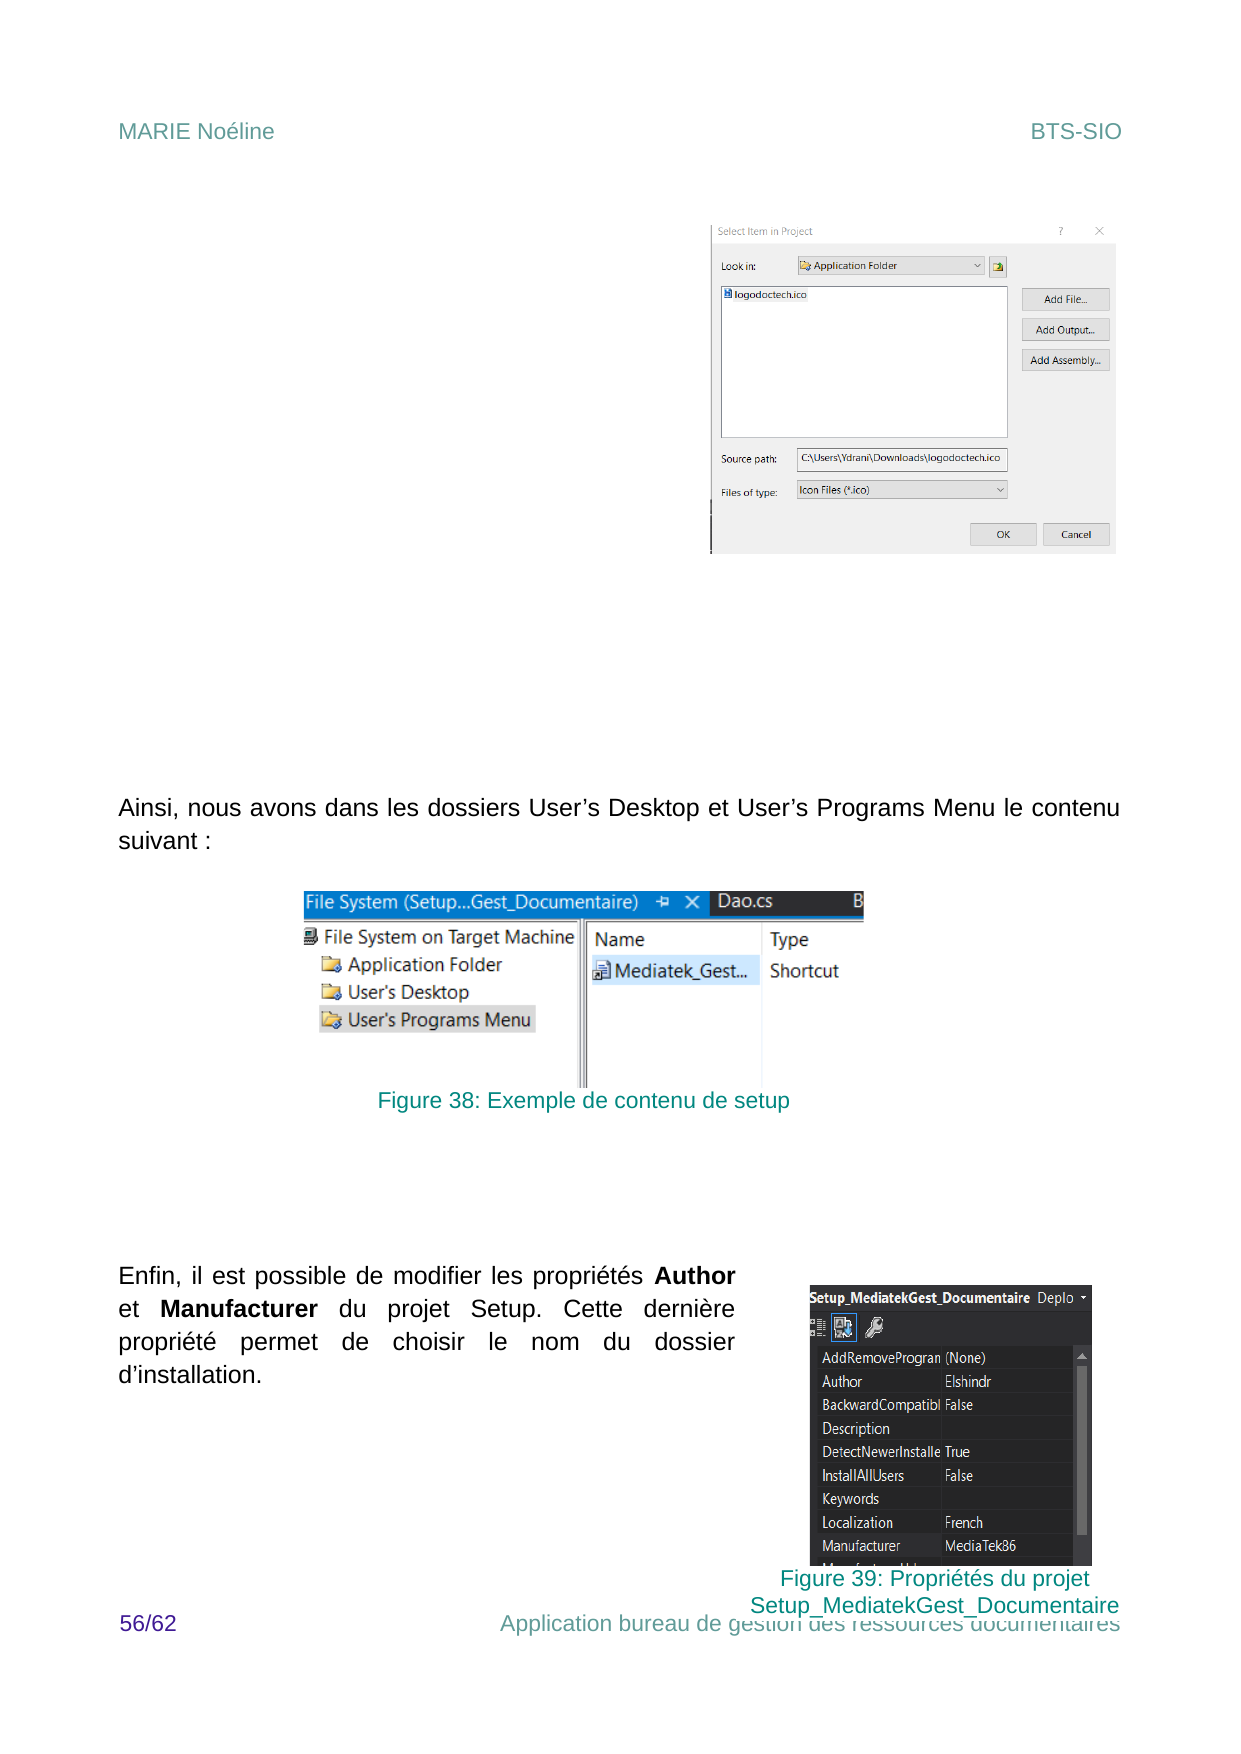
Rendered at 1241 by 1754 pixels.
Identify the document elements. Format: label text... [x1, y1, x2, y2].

picture [303, 891, 864, 1088]
picture [809, 1285, 1092, 1566]
text Enfin, il est possible de modifier les propriétés Author et Manufacturer du projet Setup. Cette dernière propriété permet de choisir le nom du dossier d’installation. [118, 1261, 1133, 1389]
text Figure 39: Propriétés du projet Setup_MediatekGest_Documentaire [736, 1566, 1133, 1618]
picture [710, 225, 1116, 554]
text Figure 38: Exemple de contenu de setup [304, 1088, 864, 1114]
text Ainsi, nous avons dans les dossiers User’s Desktop et User’s Programs Menu le contenu suivant : [118, 793, 1122, 854]
